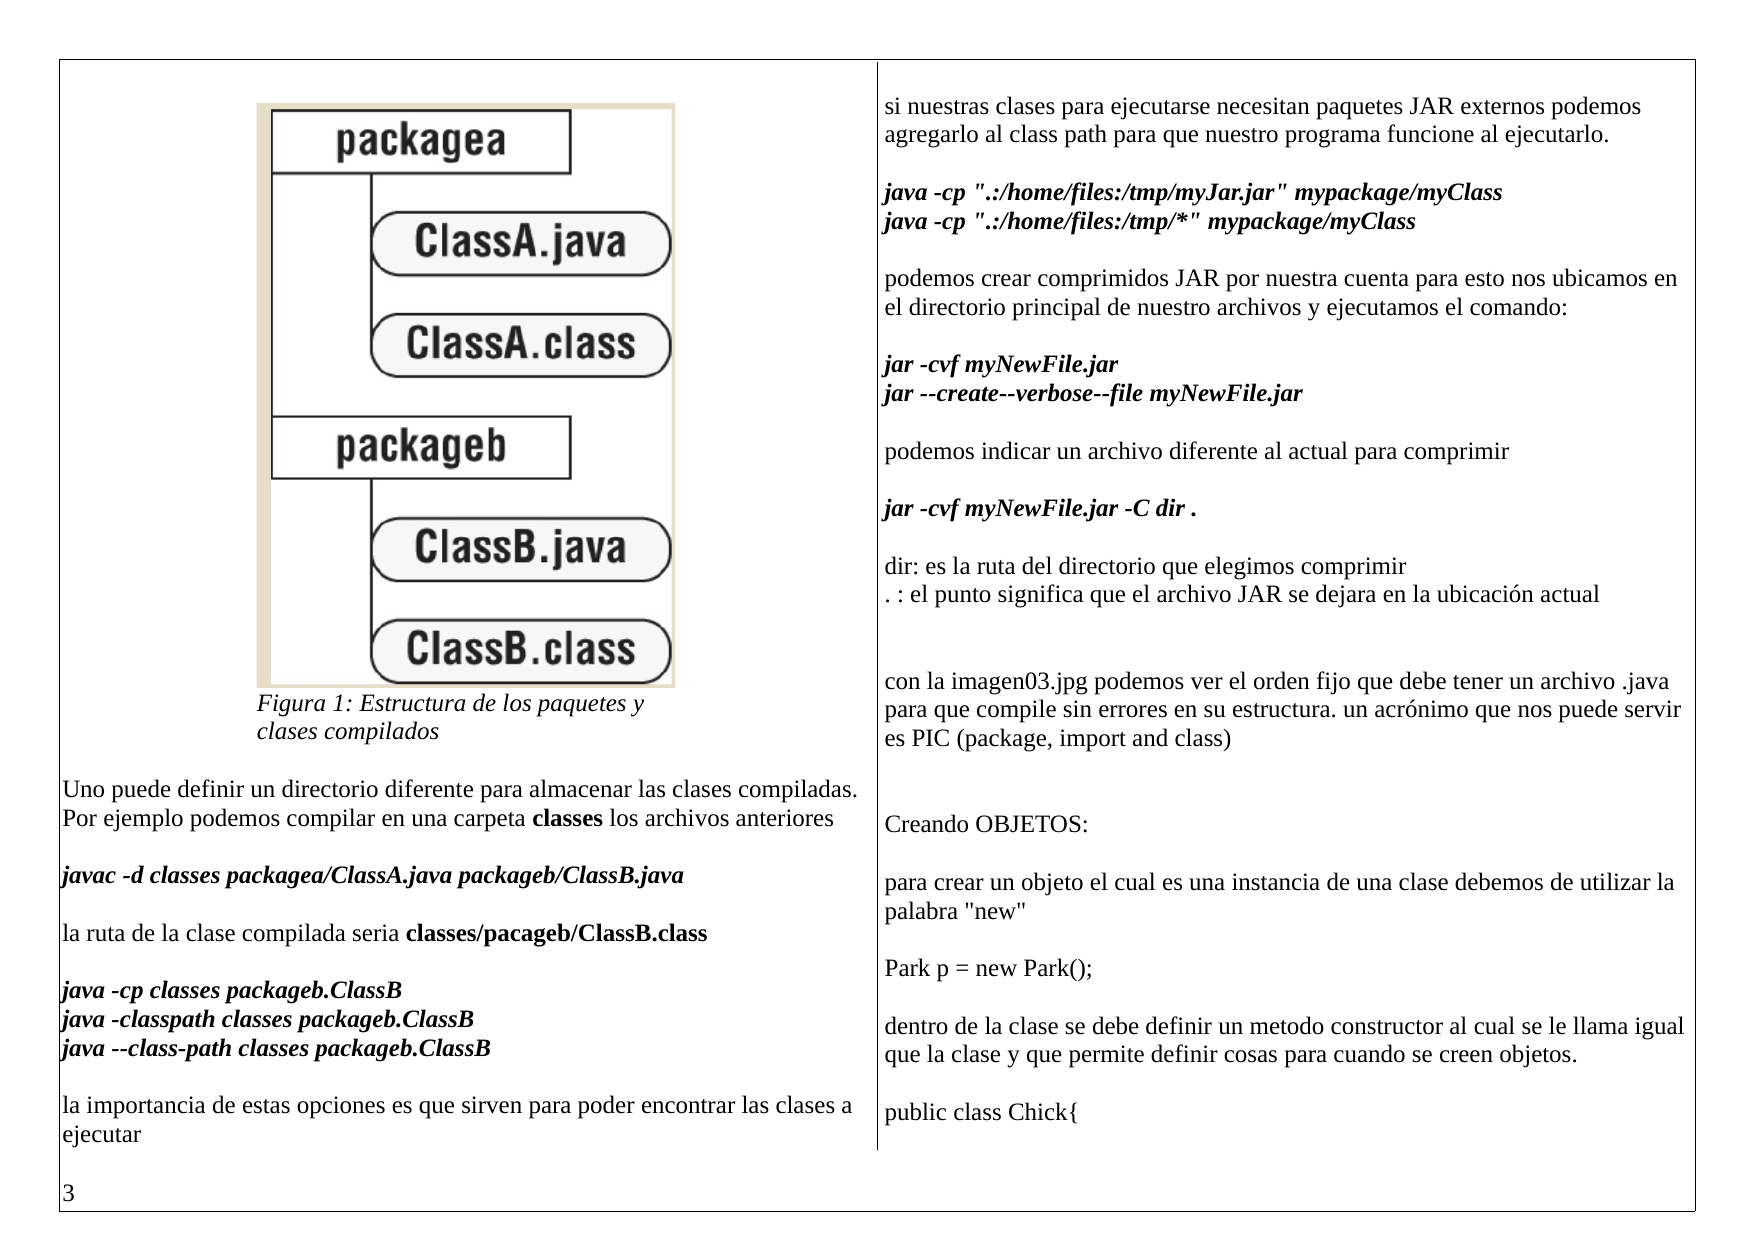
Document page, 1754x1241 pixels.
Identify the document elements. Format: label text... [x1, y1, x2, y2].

text java -cp ".:/home/files:/tmp/*" mypackage/myClass [884, 206, 1692, 234]
text Uno puede definir un directorio diferente para almacenar las clases compiladas. [62, 774, 869, 803]
text Figura 1: Estructura de los paquetes y clases compilados [257, 688, 675, 745]
text dentro de la clase se debe definir un metodo constructor al cual se le llama igual que la clase y que permite definir cosas para cuando se creen objetos. [884, 1011, 1692, 1068]
text la importancia de estas opciones es que sirven para poder encontrar las clases a ejecutar [62, 1090, 869, 1148]
text la ruta de la clase compilada seria classes/pacageb/ClassB.class [62, 918, 869, 946]
text Por ejemplo podemos compilar en una carpeta classes los archivos anteriores [62, 803, 869, 831]
text jar -cvf myNewFile.jar [884, 349, 1692, 378]
text java --class-path classes packageb.ClassB [62, 1033, 869, 1061]
text . : el punto significa que el archivo JAR se dejara en la ubicación actual [884, 579, 1692, 608]
text public class Chick{ [884, 1097, 1692, 1126]
text podemos crear comprimidos JAR por nuestra cuenta para esto nos ubicamos en el directorio principal de nuestro archivos y ejecutamos el comando: [884, 263, 1692, 321]
text para crear un objeto el cual es una instancia de una clase debemos de utilizar la palabra "new" [884, 867, 1692, 924]
text jar --create--verbose--file myNewFile.jar [884, 378, 1692, 407]
text java -cp ".:/home/files:/tmp/myJar.jar" mypackage/myClass [884, 177, 1692, 206]
text dir: es la ruta del directorio que elegimos comprimir [884, 551, 1692, 579]
text Park p = new Park(); [884, 953, 1692, 982]
text con la imagen03.jpg podemos ver el orden fijo que debe tener un archivo .java para que compile sin errores en su estructura. un acrónimo que nos puede servir es PIC (package, import and class) [884, 666, 1692, 752]
text podemos indicar un archivo diferente al actual para comprimir [884, 436, 1692, 464]
text java -cp classes packageb.ClassB [62, 975, 869, 1004]
text javac -d classes packagea/ClassA.java packageb/ClassB.java [62, 860, 869, 889]
text Creando OBJETOS: [884, 809, 1692, 838]
picture [256, 103, 675, 688]
text java -classpath classes packageb.ClassB [62, 1004, 869, 1033]
text si nuestras clases para ejecutarse necesitan paquetes JAR externos podemos agregarlo al class path para que nuestro programa funcione al ejecutarlo. [884, 91, 1692, 148]
text jar -cvf myNewFile.jar -C dir . [884, 493, 1692, 522]
